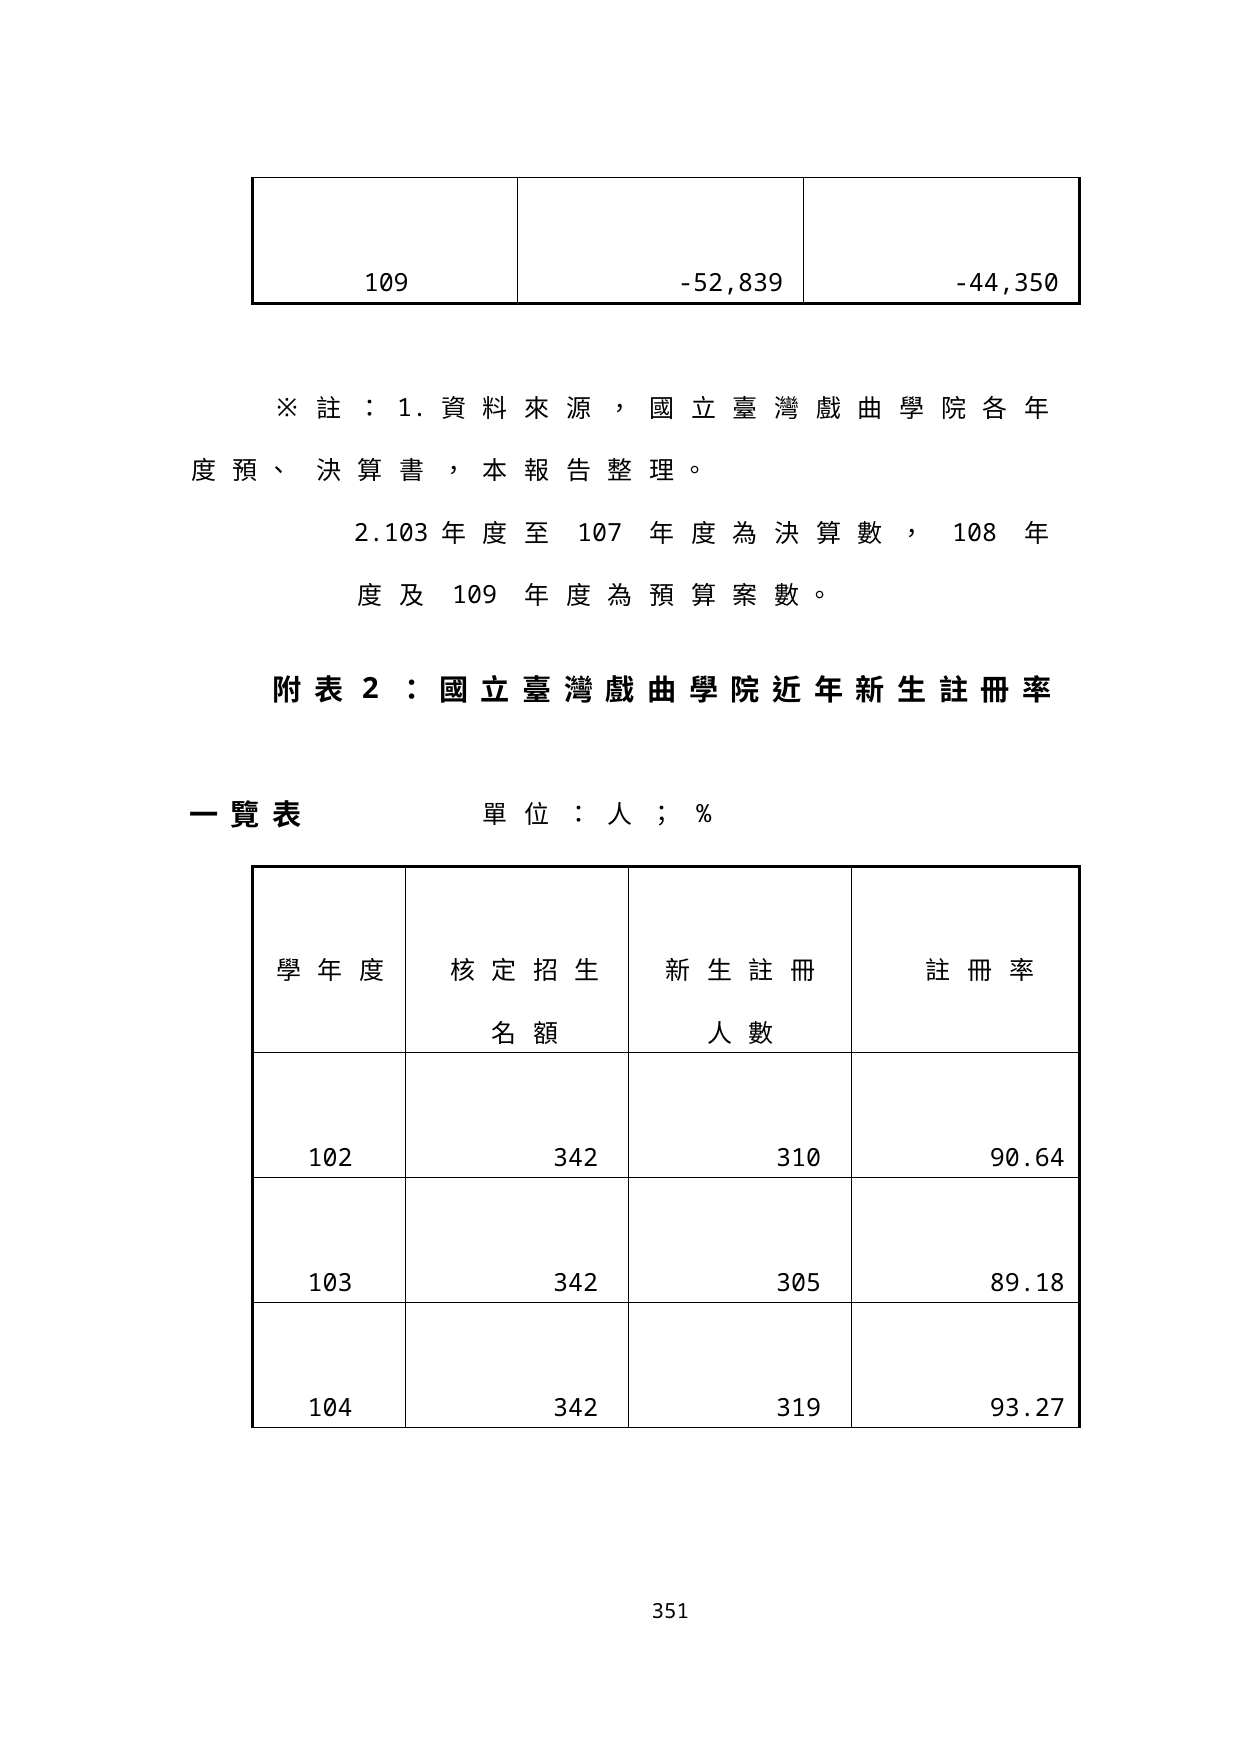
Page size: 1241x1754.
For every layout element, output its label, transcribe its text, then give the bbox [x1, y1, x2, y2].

text 2.103年度至107年度為決算數，108年度及109年度為預算案數。 [316, 490, 1058, 615]
table_cell 305 [629, 1178, 851, 1302]
table_header 學年度 [254, 868, 405, 1052]
table_cell -52,839 [518, 178, 803, 302]
table_cell 109 [254, 178, 517, 302]
table_cell -44,350 [804, 178, 1078, 302]
table_cell 89.18 [852, 1178, 1078, 1302]
table_cell 93.27 [852, 1303, 1078, 1427]
table_header 註冊率 [852, 868, 1078, 1052]
table_cell 310 [629, 1053, 851, 1177]
text 附表2：國立臺灣戲曲學院近年新生註冊率一覽表 單位：人；% [183, 615, 1058, 865]
table_cell 104 [254, 1303, 405, 1427]
table_cell 90.64 [852, 1053, 1078, 1177]
table_cell 103 [254, 1178, 405, 1302]
table_cell 319 [629, 1303, 851, 1427]
table_cell 102 [254, 1053, 405, 1177]
table_cell 342 [406, 1178, 628, 1302]
table_header 核定招生名額 [406, 868, 628, 1052]
text ※註：1.資料來源，國立臺灣戲曲學院各年度預、決算書，本報告整理。 [183, 365, 1058, 490]
table_header 新生註冊人數 [629, 868, 851, 1052]
table_cell 342 [406, 1053, 628, 1177]
table_cell 342 [406, 1303, 628, 1427]
